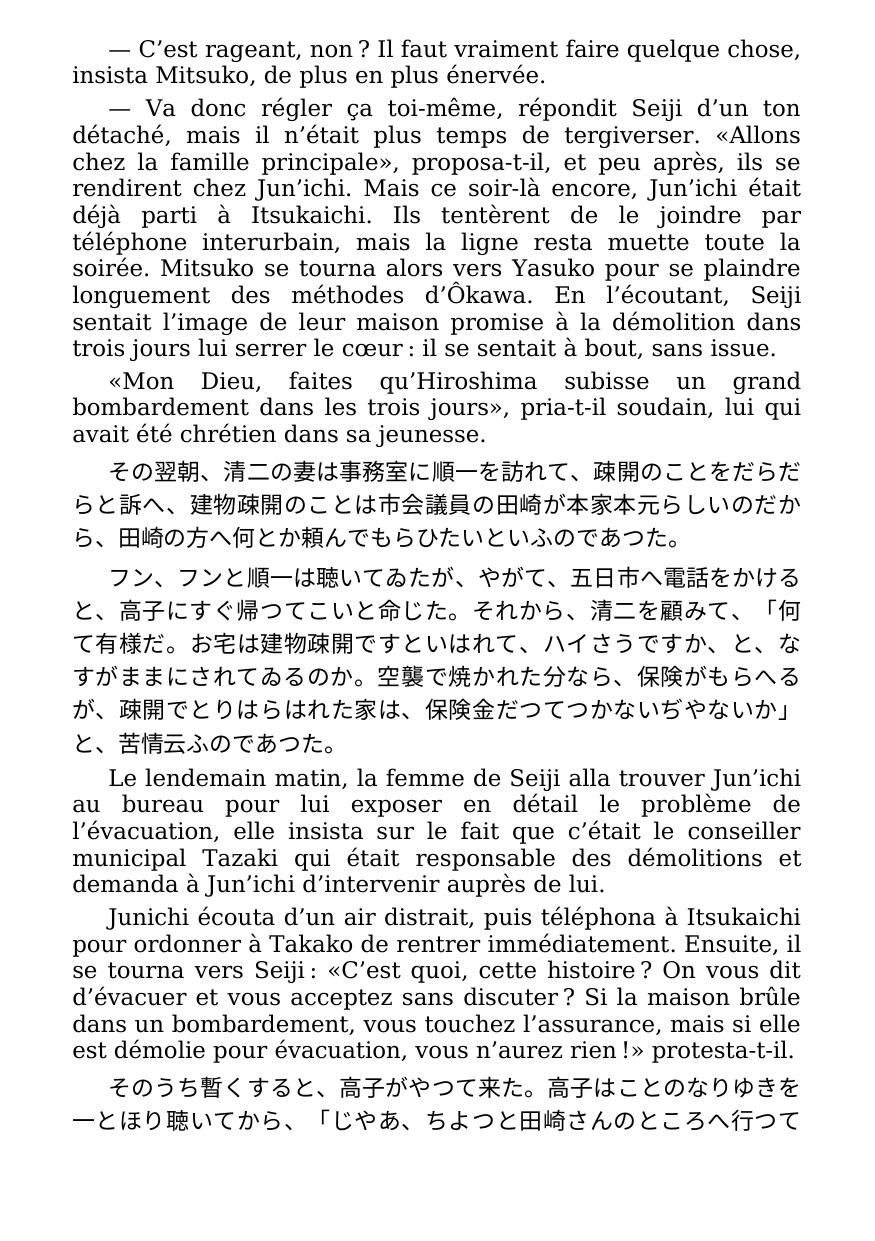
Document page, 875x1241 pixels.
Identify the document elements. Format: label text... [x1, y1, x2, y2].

text そのうち暫くすると、高子がやつて来た。高子はことのなりゆきを一とほり聴いてから、「じやあ、ちよつと田崎さんのところへ行つて [72, 1070, 802, 1136]
text フン、フンと順一は聴いてゐたが、やがて、五日市へ電話をかけると、高子にすぐ帰つてこいと命じた。それから、清二を顧みて、「何て有様だ。お宅は建物疎開ですといはれて、ハイさうですか、と、なすがままにされてゐるのか。空襲で焼かれた分なら、保険がもらへるが、疎開でとりはらはれた家は、保険金だつてつかないぢやないか」と、苦情云ふのであつた。 [72, 559, 802, 759]
text — C’est rageant, non ? Il faut vraiment faire quelque chose, insista Mitsuko, de plus en plus énervée. [72, 36, 802, 89]
text その翌朝、清二の妻は事務室に順一を訪れて、疎開のことをだらだらと訴へ、建物疎開のことは市会議員の田崎が本家本元らしいのだから、田崎の方へ何とか頼んでもらひたいといふのであつた。 [72, 454, 802, 553]
text — Va donc régler ça toi-même, répondit Seiji d’un ton détaché, mais il n’était plus temps de tergiverser. «Allons chez la famille principale», proposa-t-il, et peu après, ils se rendirent chez Jun’ichi. Mais ce soir-là encore, Jun’ichi était déjà parti à Itsukaichi. Ils tentèrent de le joindre par téléphone interurbain, mais la ligne resta muette toute la soirée. Mitsuko se tourna alors vers Yasuko pour se plaindre longuement des méthodes d’Ôkawa. En l’écoutant, Seiji sentait l’image de leur maison promise à la démolition dans trois jours lui serrer le cœur : il se sentait à bout, sans issue. [72, 95, 802, 362]
text «Mon Dieu, faites qu’Hiroshima subisse un grand bombardement dans les trois jours», pria-t-il soudain, lui qui avait été chrétien dans sa jeunesse. [72, 368, 802, 448]
text Le lendemain matin, la femme de Seiji alla trouver Jun’ichi au bureau pour lui exposer en détail le problème de l’évacuation, elle insista sur le fait que c’était le conseiller municipal Tazaki qui était responsable des démolitions et demanda à Jun’ichi d’intervenir auprès de lui. [72, 765, 802, 898]
text Junichi écouta d’un air distrait, puis téléphona à Itsukaichi pour ordonner à Takako de rentrer immédiatement. Ensuite, il se tourna vers Seiji : «C’est quoi, cette histoire ? On vous dit d’évacuer et vous acceptez sans discuter ? Si la maison brûle dans un bombardement, vous touchez l’assurance, mais si elle est démolie pour évacuation, vous n’aurez rien !» protesta-t-il. [72, 904, 802, 1064]
